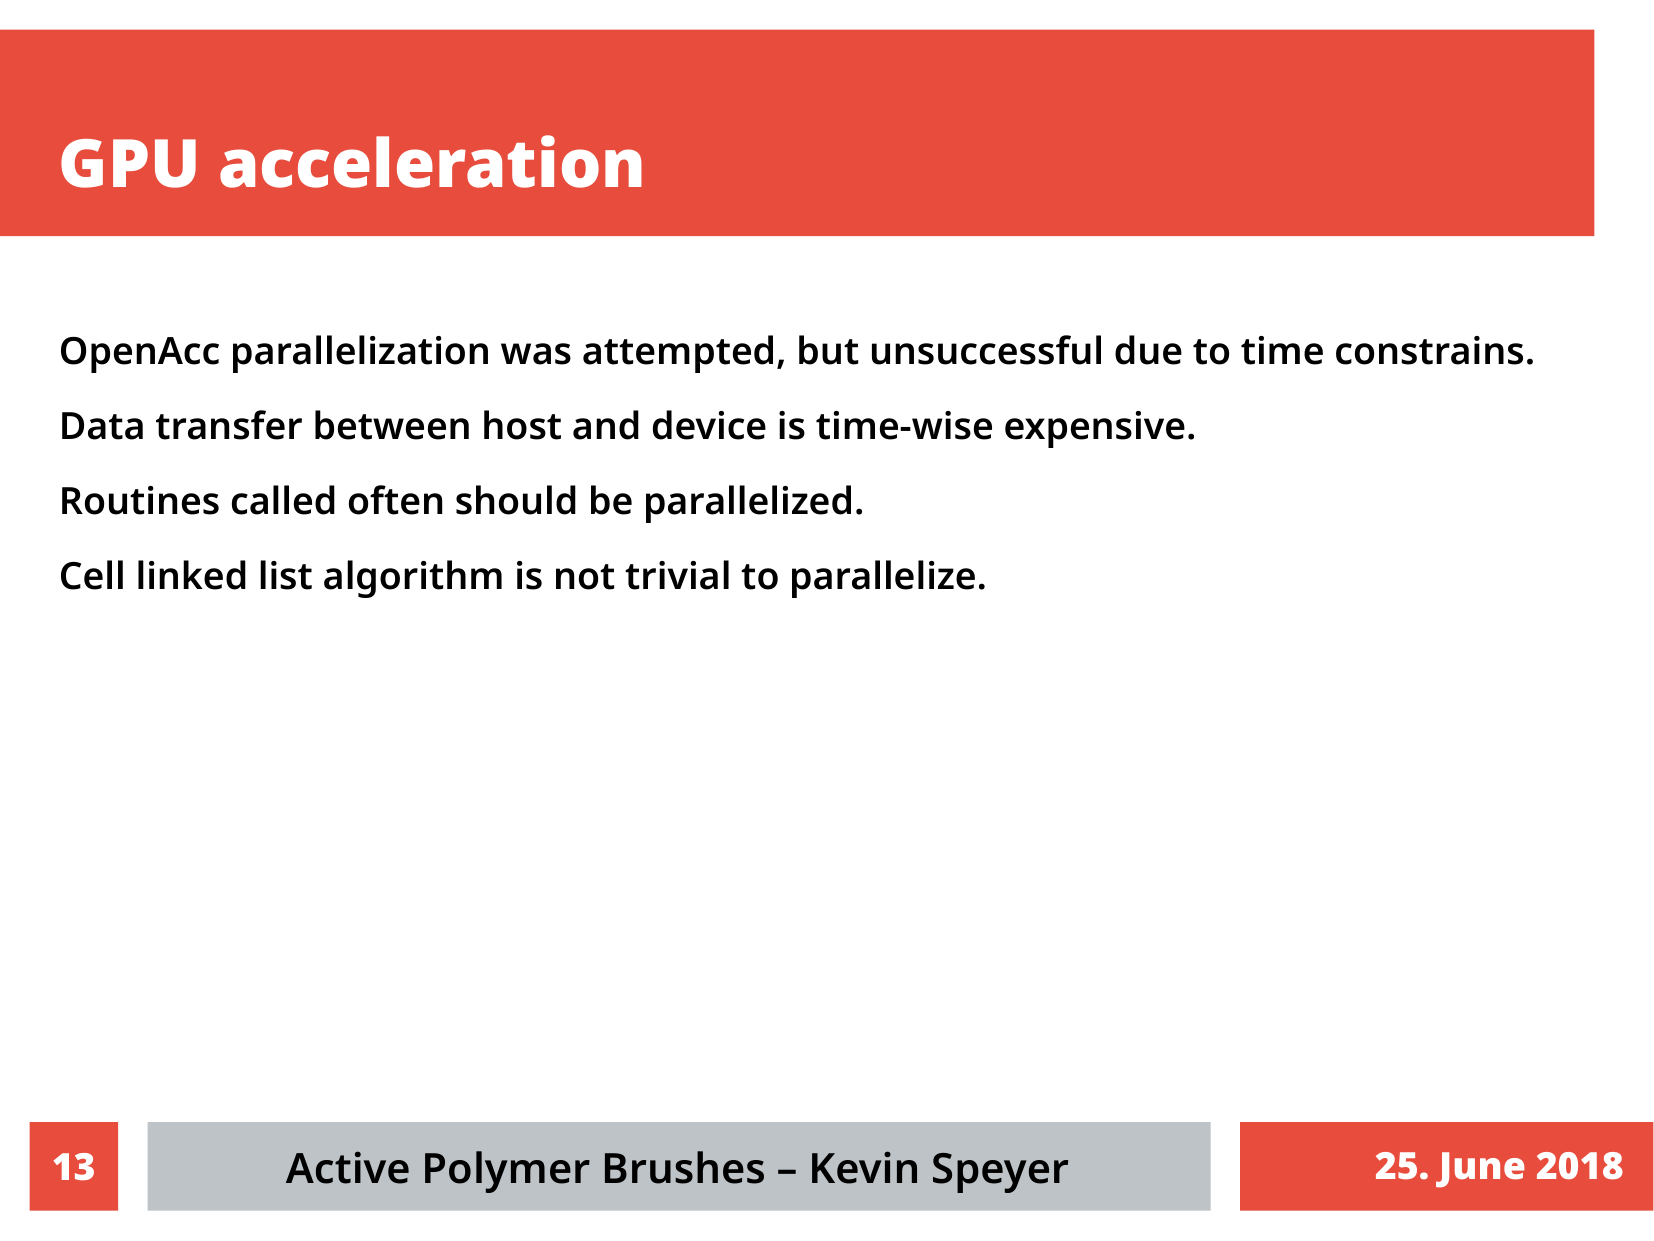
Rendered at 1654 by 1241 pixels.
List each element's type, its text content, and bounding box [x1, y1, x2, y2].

list OpenAcc parallelization was attempted, but unsuccessful due to time constrains. Data transfer between host and device is time-wise expensive. Routines called often should be parallelized. Cell linked list algorithm is not trivial to parallelize. [59, 324, 1565, 1093]
title GPU acceleration [59, 59, 1595, 207]
text_box Active Polymer Brushes – Kevin Speyer [149, 1138, 1206, 1198]
